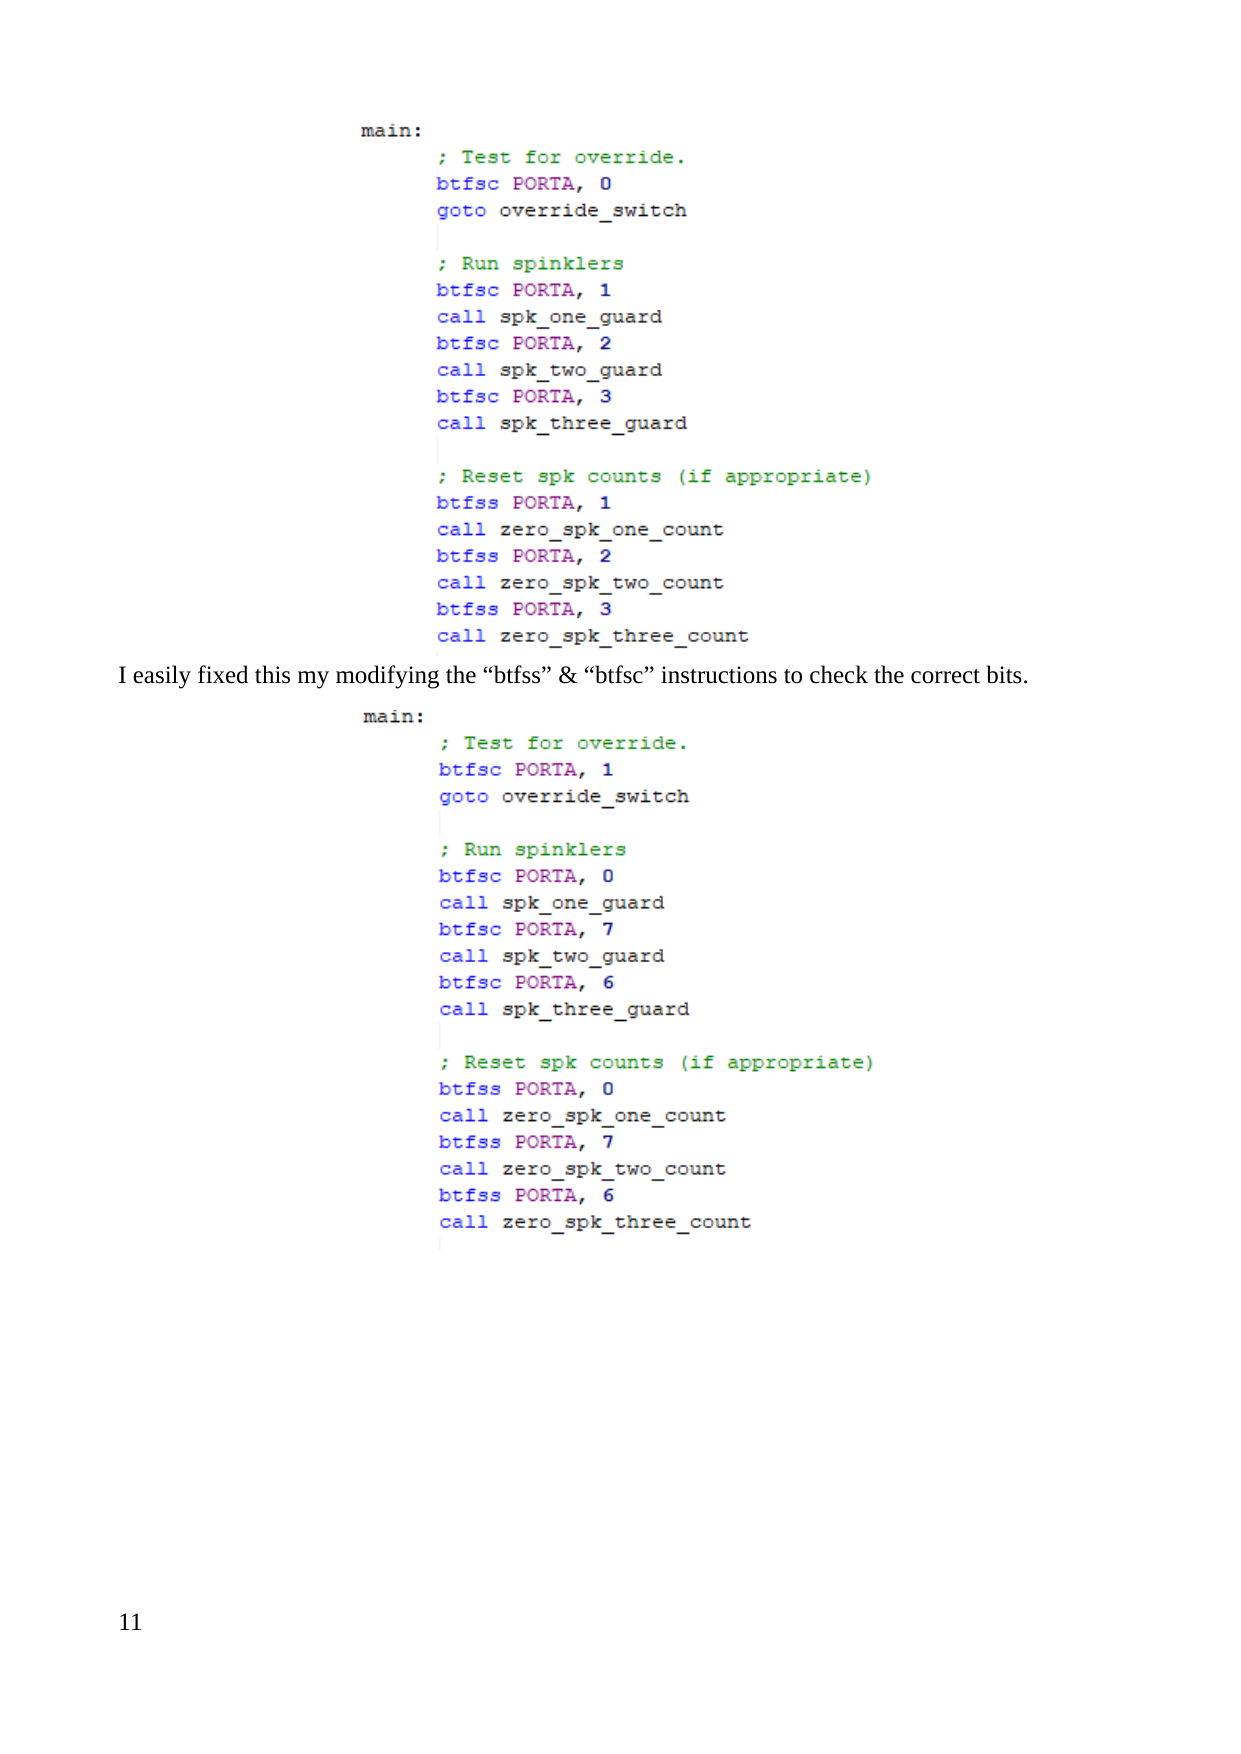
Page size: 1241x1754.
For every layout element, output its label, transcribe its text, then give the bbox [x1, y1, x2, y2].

picture [350, 707, 890, 1250]
picture [346, 118, 894, 656]
text I easily fixed this my modifying the “btfss” & “btfsc” instructions to check the correct bits. [118, 118, 1122, 689]
